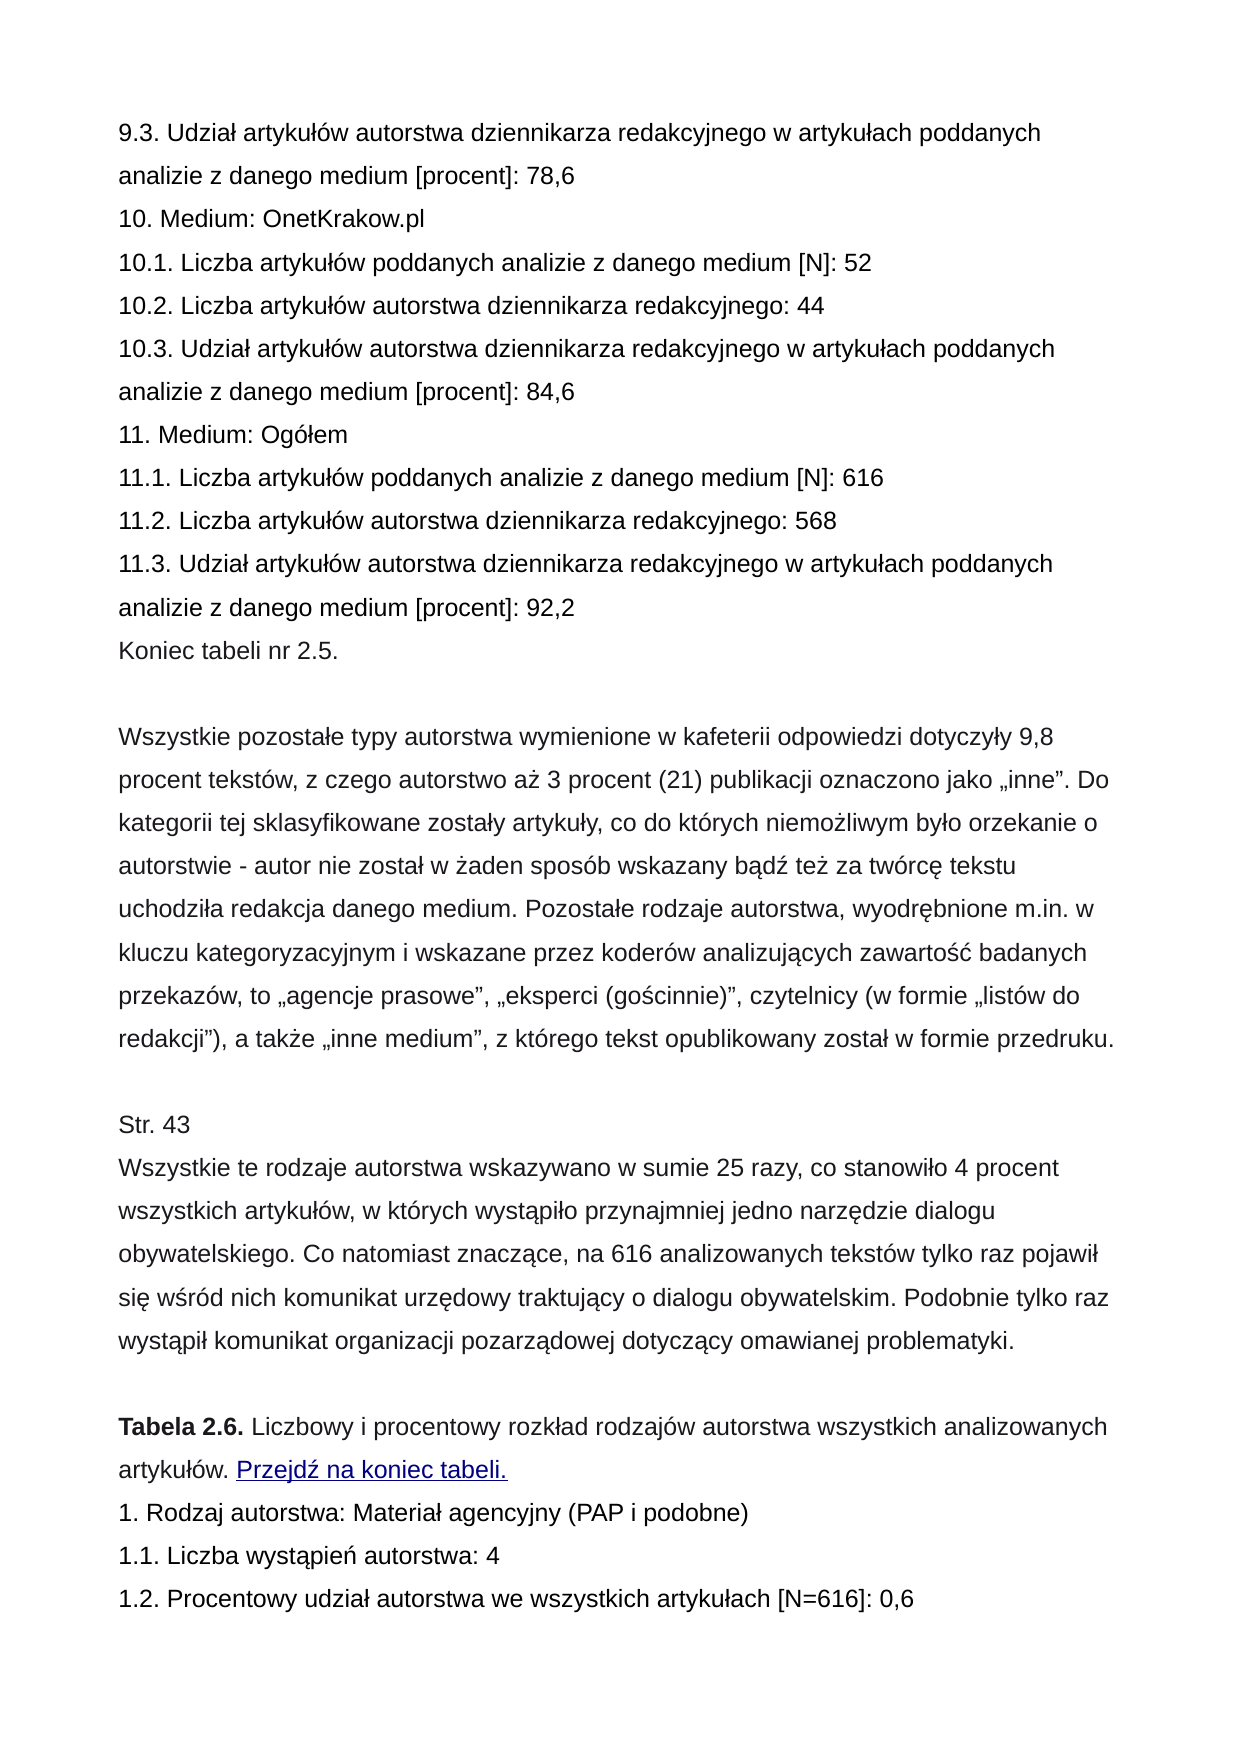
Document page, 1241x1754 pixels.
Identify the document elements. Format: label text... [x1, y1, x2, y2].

text 10.3. Udział artykułów autorstwa dziennikarza redakcyjnego w artykułach poddanych analizie z danego medium [procent]: 84,6 [118, 334, 1122, 406]
text 10.2. Liczba artykułów autorstwa dziennikarza redakcyjnego: 44 [118, 291, 1122, 319]
text Koniec tabeli nr 2.5. [118, 636, 1122, 664]
text 9.3. Udział artykułów autorstwa dziennikarza redakcyjnego w artykułach poddanych analizie z danego medium [procent]: 78,6 [118, 118, 1122, 190]
text 11.2. Liczba artykułów autorstwa dziennikarza redakcyjnego: 568 [118, 506, 1122, 535]
text 11.1. Liczba artykułów poddanych analizie z danego medium [N]: 616 [118, 463, 1122, 492]
text Wszystkie te rodzaje autorstwa wskazywano w sumie 25 razy, co stanowiło 4 procent wszystkich artykułów, w których wystąpiło przynajmniej jedno narzędzie dialogu obywatelskiego. Co natomiast znaczące, na 616 analizowanych tekstów tylko raz pojawił się wśród nich komunikat urzędowy traktujący o dialogu obywatelskim. Podobnie tylko raz wystąpił komunikat organizacji pozarządowej dotyczący omawianej problematyki. [118, 1153, 1122, 1354]
text 10. Medium: OnetKrakow.pl [118, 204, 1122, 233]
text 1. Rodzaj autorstwa: Materiał agencyjny (PAP i podobne) [118, 1498, 1122, 1527]
text 1.1. Liczba wystąpień autorstwa: 4 [118, 1541, 1122, 1570]
text 11.3. Udział artykułów autorstwa dziennikarza redakcyjnego w artykułach poddanych analizie z danego medium [procent]: 92,2 [118, 549, 1122, 621]
subtitle Tabela 2.6. Liczbowy i procentowy rozkład rodzajów autorstwa wszystkich analizowanych artykułów. Przejdź na koniec tabeli. [118, 1412, 1122, 1484]
text 10.1. Liczba artykułów poddanych analizie z danego medium [N]: 52 [118, 247, 1122, 276]
text 1.2. Procentowy udział autorstwa we wszystkich artykułach [N=616]: 0,6 [118, 1584, 1122, 1613]
text 11. Medium: Ogółem [118, 420, 1122, 449]
text Str. 43 [118, 1110, 1122, 1139]
text Wszystkie pozostałe typy autorstwa wymienione w kafeterii odpowiedzi dotyczyły 9,8 procent tekstów, z czego autorstwo aż 3 procent (21) publikacji oznaczono jako „inne”. Do kategorii tej sklasyfikowane zostały artykuły, co do których niemożliwym było orzekanie o autorstwie - autor nie został w żaden sposób wskazany bądź też za twórcę tekstu uchodziła redakcja danego medium. Pozostałe rodzaje autorstwa, wyodrębnione m.in. w kluczu kategoryzacyjnym i wskazane przez koderów analizujących zawartość badanych przekazów, to „agencje prasowe”, „eksperci (gościnnie)”, czytelnicy (w formie „listów do redakcji”), a także „inne medium”, z którego tekst opublikowany został w formie przedruku. [118, 722, 1122, 1052]
